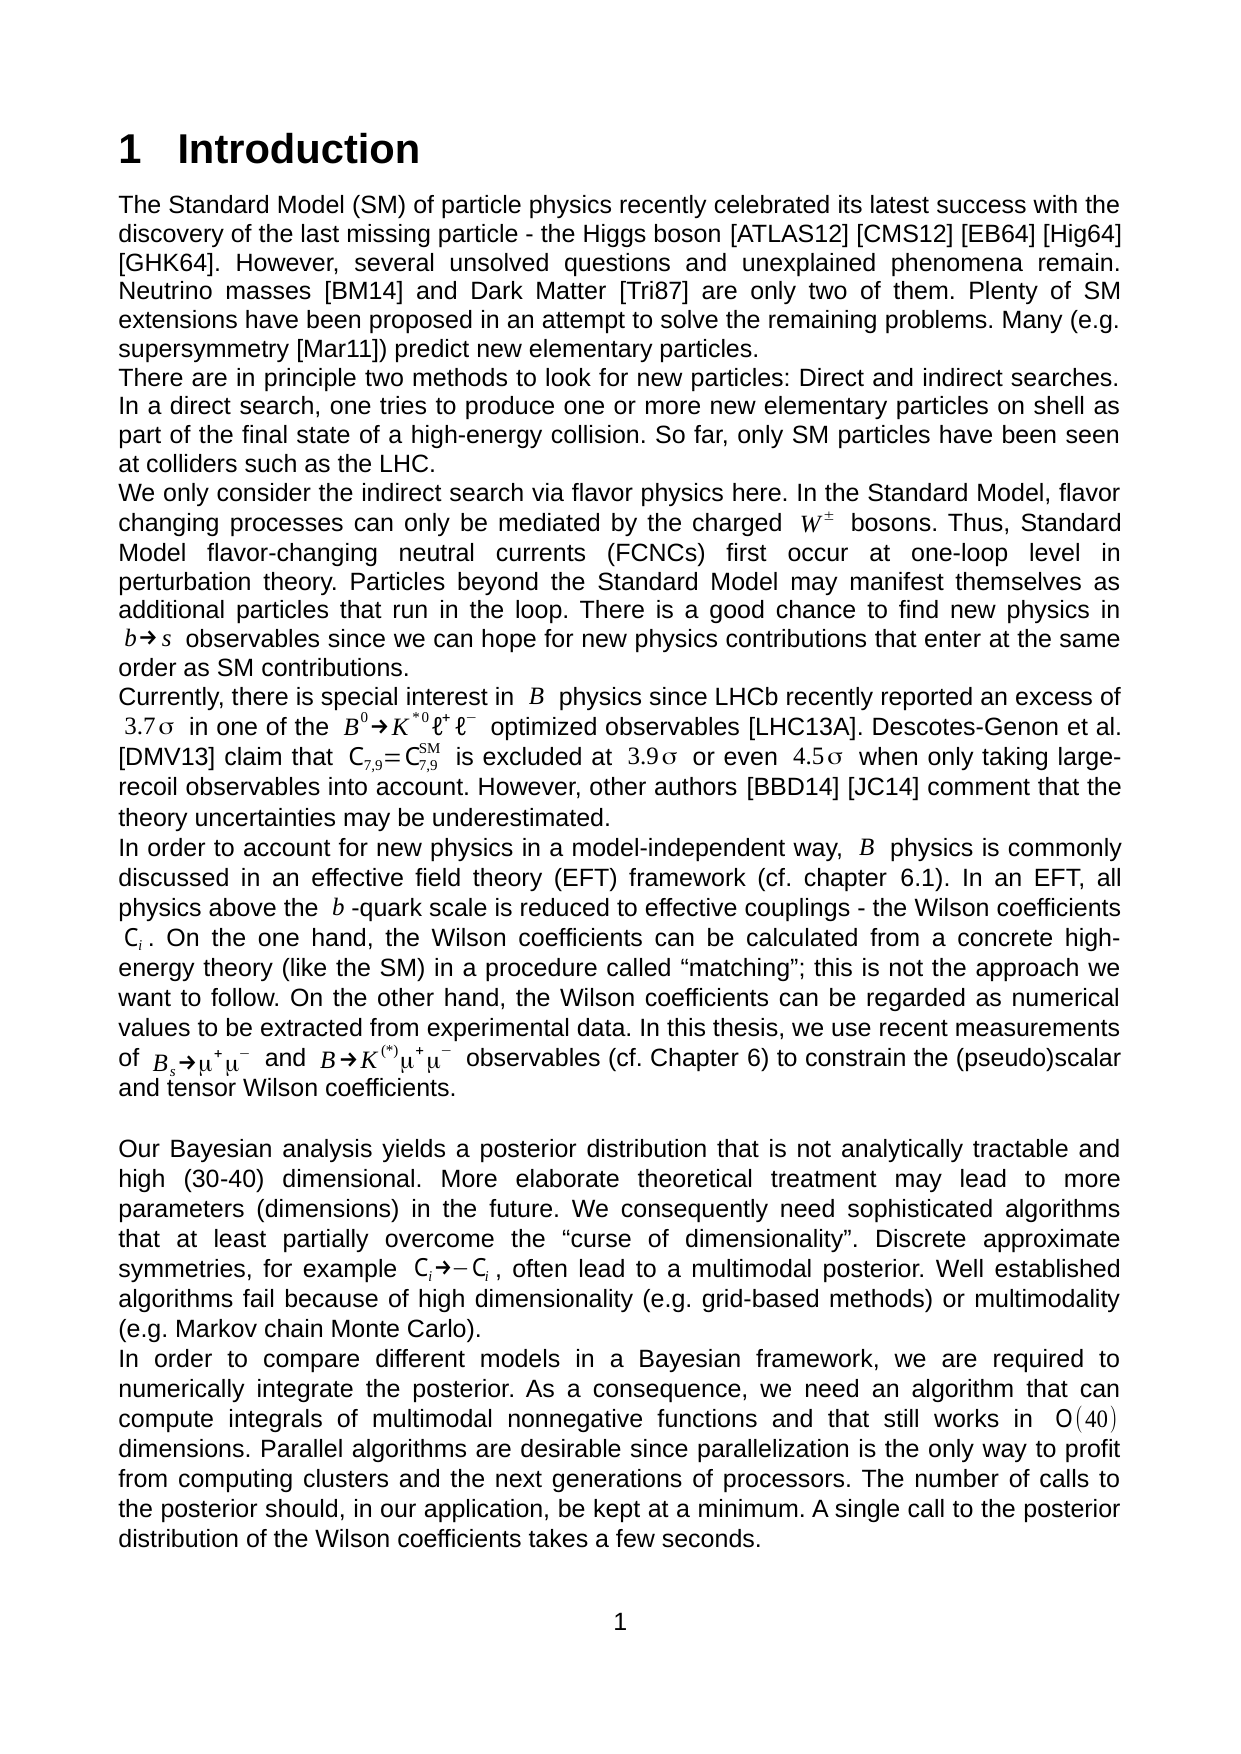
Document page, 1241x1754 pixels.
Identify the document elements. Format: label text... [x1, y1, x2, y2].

text There are in principle two methods to look for new particles: Direct and indirect searches. In a direct search, one tries to produce one or more new elementary particles on shell as part of the final state of a high-energy collision. So far, only SM particles have been seen at colliders such as the LHC. [118, 363, 1122, 478]
text Our Bayesian analysis yields a posterior distribution that is not analytically tractable and high (30‑40) dimensional. More elaborate theoretical treatment may lead to more parameters (dimensions) in the future. We consequently need sophisticated algorithms that at least partially overcome the “curse of dimensionality”. Discrete approximate symmetries, for example , often lead to a multimodal posterior. Well established algorithms fail because of high dimensionality (e.g. grid-based methods) or multimodality (e.g. Markov chain Monte Carlo). [118, 1133, 1122, 1343]
text We only consider the indirect search via flavor physics here. In the Standard Model, flavor changing processes can only be mediated by the charged bosons. Thus, Standard Model flavor-changing neutral currents (FCNCs) first occur at one-loop level in perturbation theory. Particles beyond the Standard Model may manifest themselves as additional particles that run in the loop. There is a good chance to find new physics in observables since we can hope for new physics contributions that enter at the same order as SM contributions. [118, 478, 1122, 681]
subtitle Introduction [118, 124, 1122, 172]
text Currently, there is special interest in physics since LHCb recently reported an excess of in one of the optimized observables [LHC13A]. Descotes-Genon et al. [DMV13] claim that is excluded at or even when only taking large-recoil observables into account. However, other authors [BBD14] [JC14] comment that the theory uncertainties may be underestimated. [118, 681, 1122, 832]
text The Standard Model (SM) of particle physics recently celebrated its latest success with the discovery of the last missing particle - the Higgs boson [ATLAS12] [CMS12] [EB64] [Hig64] [GHK64]. However, several unsolved questions and unexplained phenomena remain. Neutrino masses [BM14] and Dark Matter [Tri87] are only two of them. Plenty of SM extensions have been proposed in an attempt to solve the remaining problems. Many (e.g. supersymmetry [Mar11]) predict new elementary particles. [118, 190, 1122, 363]
text In order to account for new physics in a model-independent way, physics is commonly discussed in an effective field theory (EFT) framework (cf. chapter 6.1). In an EFT, all physics above the -quark scale is reduced to effective couplings - the Wilson coefficients . On the one hand, the Wilson coefficients can be calculated from a concrete high-energy theory (like the SM) in a procedure called “matching”; this is not the approach we want to follow. On the other hand, the Wilson coefficients can be regarded as numerical values to be extracted from experimental data. In this thesis, we use recent measurements of and observables (cf. Chapter 6) to constrain the (pseudo)scalar and tensor Wilson coefficients. [118, 832, 1122, 1103]
text In order to compare different models in a Bayesian framework, we are required to numerically integrate the posterior. As a consequence, we need an algorithm that can compute integrals of multimodal nonnegative functions and that still works in dimensions. Parallel algorithms are desirable since parallelization is the only way to profit from computing clusters and the next generations of processors. The number of calls to the posterior should, in our application, be kept at a minimum. A single call to the posterior distribution of the Wilson coefficients takes a few seconds. [118, 1343, 1122, 1553]
